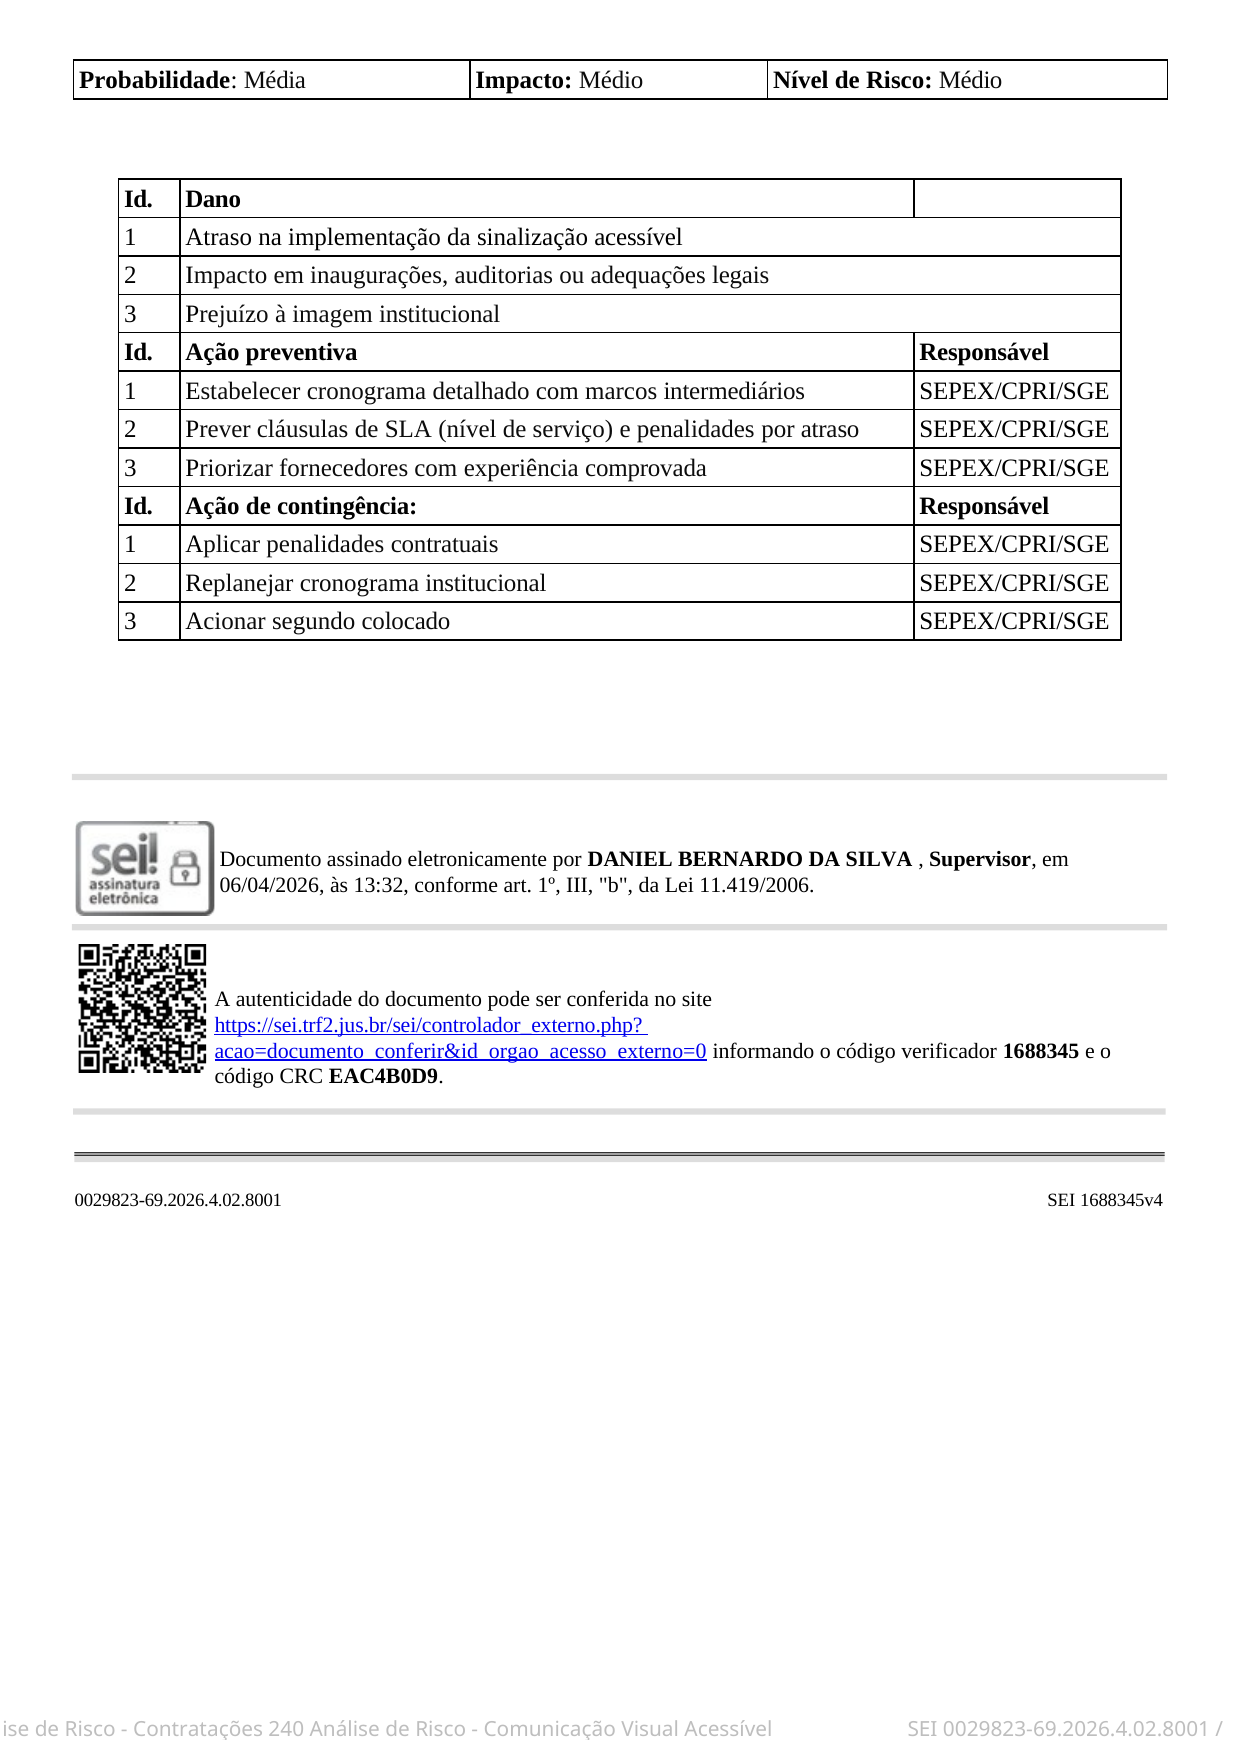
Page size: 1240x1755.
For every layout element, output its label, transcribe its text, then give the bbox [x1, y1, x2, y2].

table_cell Atraso na implementação da sinalização acessível [181, 218, 1120, 255]
table_cell Impacto em inaugurações, auditorias ou adequações legais [181, 257, 1120, 293]
table_cell Responsável [915, 487, 1120, 524]
table_cell 1 [119, 218, 179, 255]
table_cell Prejuízo à imagem institucional [181, 295, 1120, 332]
table_cell SEPEX/CPRI/SGE [915, 449, 1120, 486]
table_cell Replanejar cronograma institucional [181, 564, 913, 601]
table_header Probabilidade: Média [74, 61, 469, 98]
text Documento assinado eletronicamente por DANIEL BERNARDO DA SILVA , Supervisor, em 06/04/2026, às 13:32, conforme art. 1º, III, "b", da Lei 11.419/2006. [219, 846, 1121, 897]
table_cell 2 [119, 410, 179, 447]
table_cell Ação de contingência: [181, 487, 913, 524]
table_cell SEPEX/CPRI/SGE [915, 372, 1120, 409]
table_cell Priorizar fornecedores com experiência comprovada [181, 449, 913, 486]
table_cell Aplicar penalidades contratuais [181, 526, 913, 562]
table_cell 2 [119, 564, 179, 601]
table_cell 3 [119, 449, 179, 486]
table_cell 3 [119, 603, 179, 639]
table_cell Ação preventiva [181, 333, 913, 370]
text A autenticidade do documento pode ser conferida no site https://sei.trf2.jus.br/sei/controlador_externo.php? acao=documento_conferir&id_orgao_acesso_externo=0 informando o código verificador 1688345 e o código CRC EAC4B0D9. [214, 986, 1121, 1088]
table_cell Acionar segundo colocado [181, 603, 913, 639]
table_header Id. [119, 180, 179, 217]
table_cell 1 [119, 372, 179, 409]
table_cell 1 [119, 526, 179, 562]
table_header Dano [181, 180, 913, 217]
table_cell SEPEX/CPRI/SGE [915, 410, 1120, 447]
table_cell Estabelecer cronograma detalhado com marcos intermediários [181, 372, 913, 409]
text 0029823-69.2026.4.02.8001 SEI 1688345v4 [74, 1189, 1181, 1210]
table_cell 3 [119, 295, 179, 332]
table_header Impacto: Médio [471, 61, 767, 98]
table_cell SEPEX/CPRI/SGE [915, 603, 1120, 639]
table_cell SEPEX/CPRI/SGE [915, 564, 1120, 601]
table_cell Id. [119, 487, 179, 524]
table_cell Prever cláusulas de SLA (nível de serviço) e penalidades por atraso [181, 410, 913, 447]
table_cell Responsável [915, 333, 1120, 370]
table_cell Id. [119, 333, 179, 370]
table_header Nível de Risco: Médio [768, 61, 1167, 98]
table_cell SEPEX/CPRI/SGE [915, 526, 1120, 562]
table_header [915, 180, 1120, 217]
table_cell 2 [119, 257, 179, 293]
